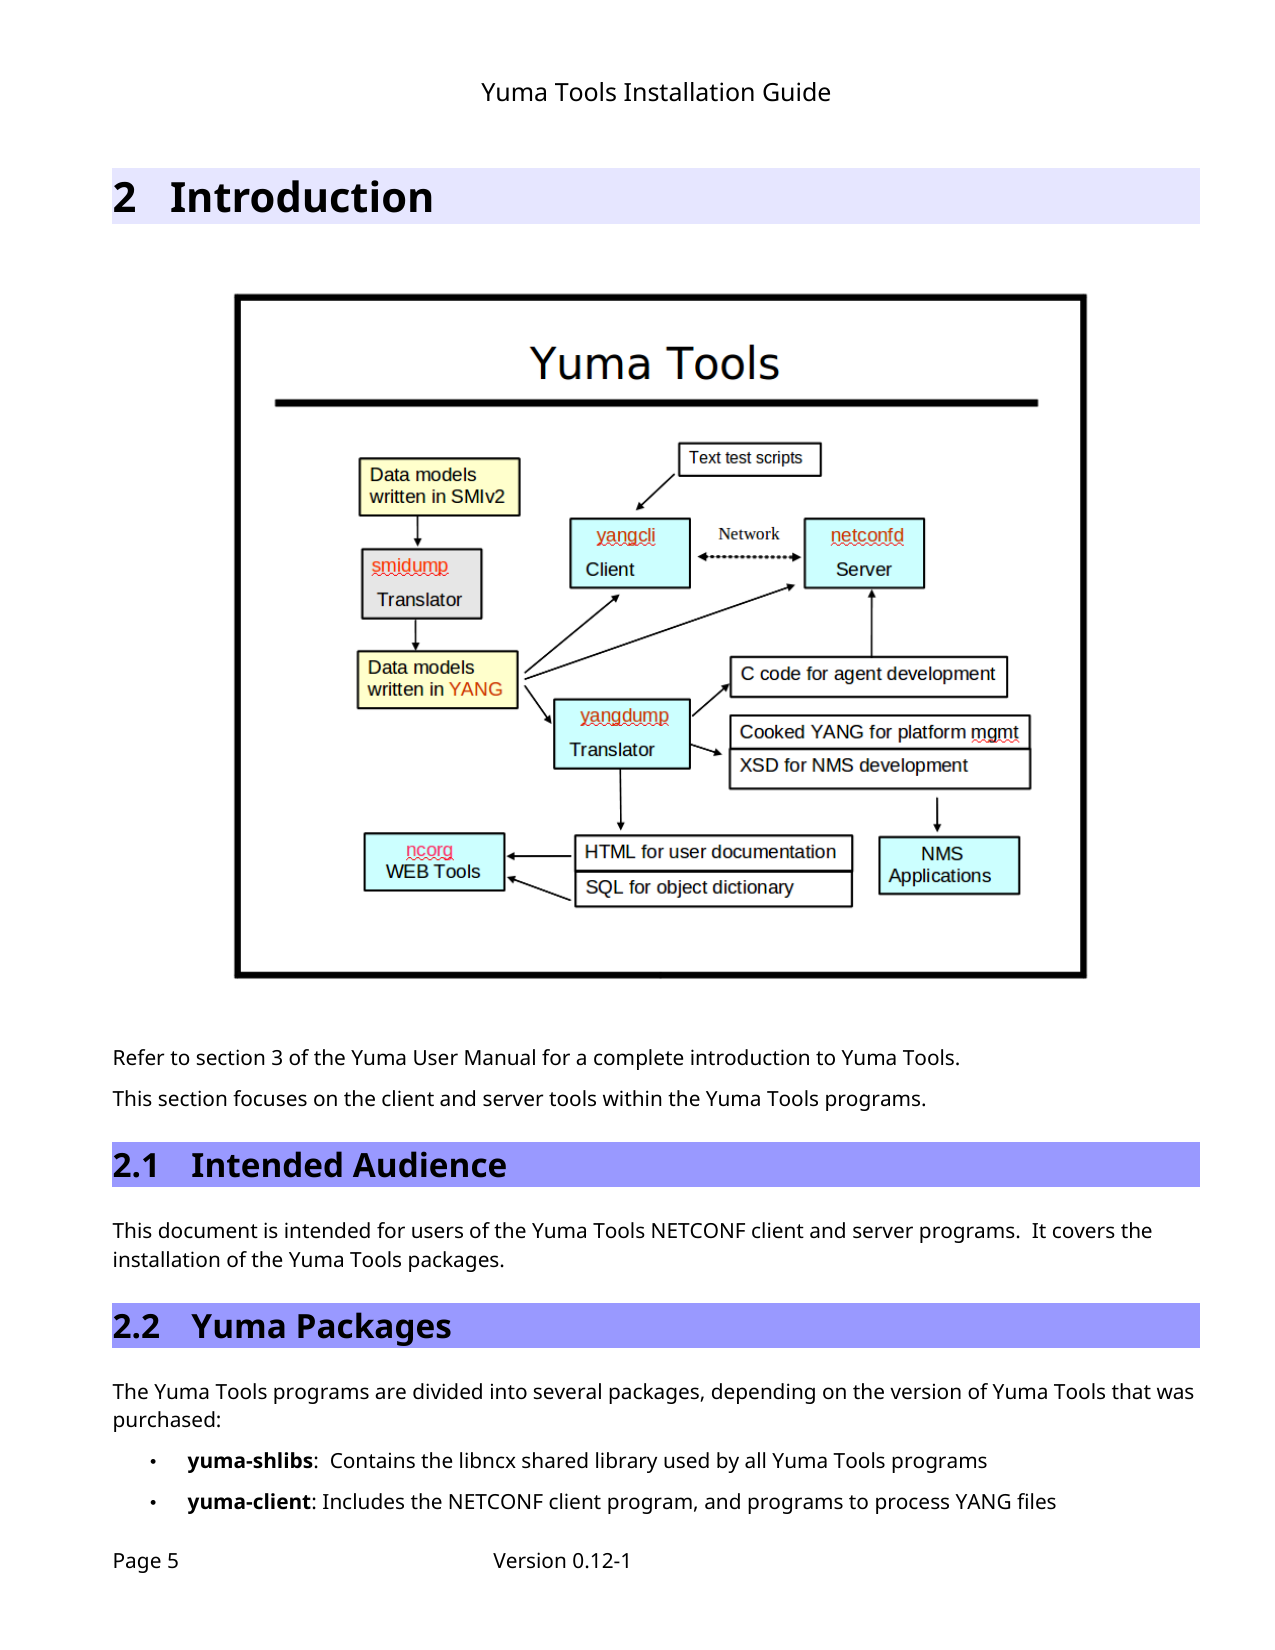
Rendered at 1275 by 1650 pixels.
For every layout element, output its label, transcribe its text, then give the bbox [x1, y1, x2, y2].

picture [170, 253, 1143, 1003]
text The Yuma Tools programs are divided into several packages, depending on the version of Yuma Tools that was purchased: [112, 1377, 1200, 1434]
text This document is intended for users of the Yuma Tools NETCONF client and server programs. It covers the installation of the Yuma Tools packages. [112, 1217, 1200, 1273]
subtitle Intended Audience [112, 1142, 1200, 1187]
list yuma-client: Includes the NETCONF client program, and programs to process YANG files [150, 1487, 1200, 1516]
text Refer to section 3 of the Yuma User Manual for a complete introduction to Yuma Tools. [112, 1043, 1200, 1072]
subtitle Yuma Packages [112, 1303, 1200, 1348]
list yuma-shlibs: Contains the libncx shared library used by all Yuma Tools programs [150, 1447, 1200, 1475]
subtitle Introduction [112, 168, 1200, 224]
text This section focuses on the client and server tools within the Yuma Tools programs. [112, 1084, 1200, 1113]
